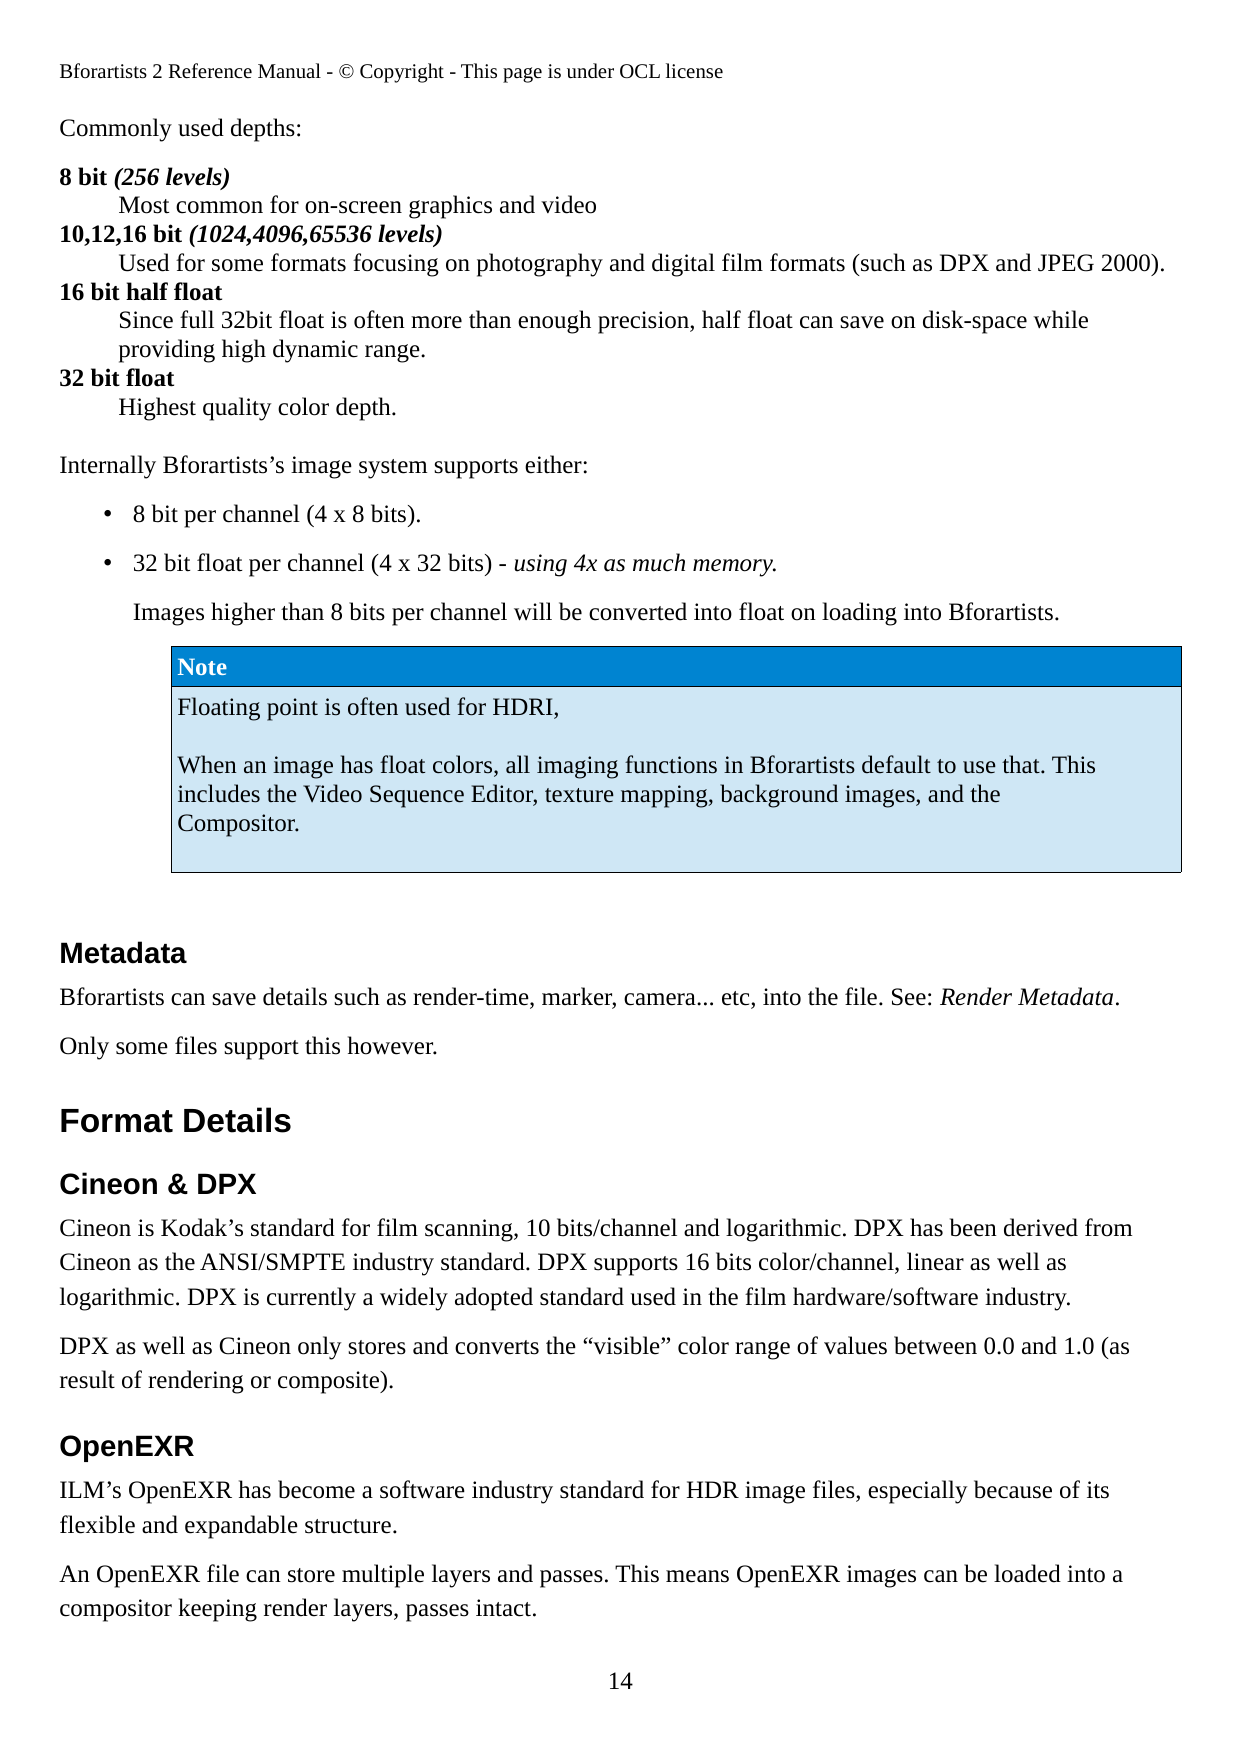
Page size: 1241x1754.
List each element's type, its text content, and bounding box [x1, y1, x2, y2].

list 32 bit float per channel (4 x 32 bits) - using 4x as much memory. [103, 548, 1181, 577]
text Only some files support this however. [59, 1031, 1181, 1060]
subtitle OpenEXR [59, 1429, 1181, 1463]
text ILM’s OpenEXR has become a software industry standard for HDR image files, especially because of its flexible and expandable structure. [59, 1475, 1181, 1538]
list Highest quality color depth. [118, 392, 1181, 420]
list Images higher than 8 bits per channel will be converted into float on loading into Bforartists. [103, 597, 1181, 626]
list Since full 32bit float is often more than enough precision, half float can save on disk-space while providing high dynamic range. [118, 305, 1181, 363]
text DPX as well as Cineon only stores and converts the “visible” color range of values between 0.0 and 1.0 (as result of rendering or composite). [59, 1331, 1181, 1394]
subtitle 32 bit float [59, 363, 1181, 392]
subtitle 16 bit half float [59, 277, 1181, 305]
subtitle Metadata [59, 936, 1181, 969]
table_cell Floating point is often used for HDRI, When an image has float colors, all imaging functions in Bforartists default to use that. This includes the Video Sequence Editor, texture mapping, background images, and the Compositor. [172, 687, 1181, 872]
subtitle Format Details [59, 1101, 1181, 1139]
subtitle 10,12,16 bit (1024,4096,65536 levels) [59, 219, 1181, 248]
list Used for some formats focusing on photography and digital film formats (such as DPX and JPEG 2000). [118, 248, 1181, 277]
text Bforartists can save details such as render-time, marker, camera... etc, into the file. See: Render Metadata. [59, 982, 1181, 1011]
subtitle Cineon & DPX [59, 1167, 1181, 1200]
table_header Note [172, 647, 1181, 686]
text Internally Bforartists’s image system supports either: [59, 450, 1181, 479]
list 8 bit per channel (4 x 8 bits). [103, 499, 1181, 528]
text Cineon is Kodak’s standard for film scanning, 10 bits/channel and logarithmic. DPX has been derived from Cineon as the ANSI/SMPTE industry standard. DPX supports 16 bits color/channel, linear as well as logarithmic. DPX is currently a widely adopted standard used in the film hardware/software industry. [59, 1213, 1181, 1311]
text An OpenEXR file can store multiple layers and passes. This means OpenEXR images can be loaded into a compositor keeping render layers, passes intact. [59, 1559, 1181, 1622]
subtitle 8 bit (256 levels) [59, 162, 1181, 190]
list Most common for on-screen graphics and video [118, 190, 1181, 219]
text Commonly used depths: [59, 113, 1181, 141]
